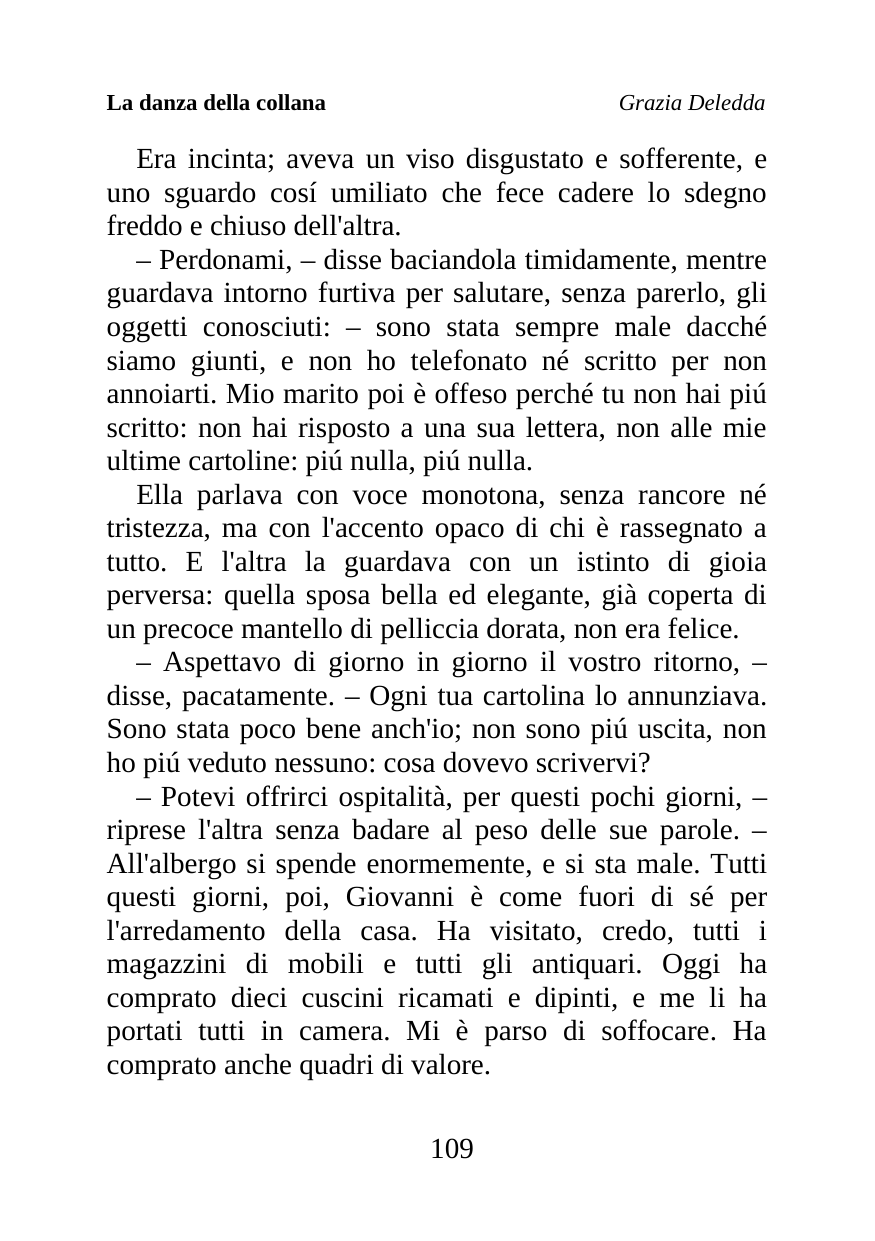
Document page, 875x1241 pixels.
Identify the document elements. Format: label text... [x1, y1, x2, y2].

text – Potevi offrirci ospitalità, per questi pochi giorni, – riprese l'altra senza badare al peso delle sue parole. – All'albergo si spende enormemente, e si sta male. Tutti questi giorni, poi, Giovanni è come fuori di sé per l'arredamento della casa. Ha visitato, credo, tutti i magazzini di mobili e tutti gli antiquari. Oggi ha comprato dieci cuscini ricamati e dipinti, e me li ha portati tutti in camera. Mi è parso di soffocare. Ha comprato anche quadri di valore. [106, 779, 768, 1081]
text Ella parlava con voce monotona, senza rancore né tristezza, ma con l'accento opaco di chi è rassegnato a tutto. E l'altra la guardava con un istinto di gioia perversa: quella sposa bella ed elegante, già coperta di un precoce mantello di pelliccia dorata, non era felice. [106, 477, 768, 644]
text Era incinta; aveva un viso disgustato e sofferente, e uno sguardo cosí umiliato che fece cadere lo sdegno freddo e chiuso dell'altra. [106, 141, 768, 242]
text – Aspettavo di giorno in giorno il vostro ritorno, – disse, pacatamente. – Ogni tua cartolina lo annunziava. Sono stata poco bene anch'io; non sono piú uscita, non ho piú veduto nessuno: cosa dovevo scrivervi? [106, 644, 768, 779]
text – Perdonami, – disse baciandola timidamente, mentre guardava intorno furtiva per salutare, senza parerlo, gli oggetti conosciuti: – sono stata sempre male dacché siamo giunti, e non ho telefonato né scritto per non annoiarti. Mio marito poi è offeso perché tu non hai piú scritto: non hai risposto a una sua lettera, non alle mie ultime cartoline: piú nulla, piú nulla. [106, 242, 768, 477]
